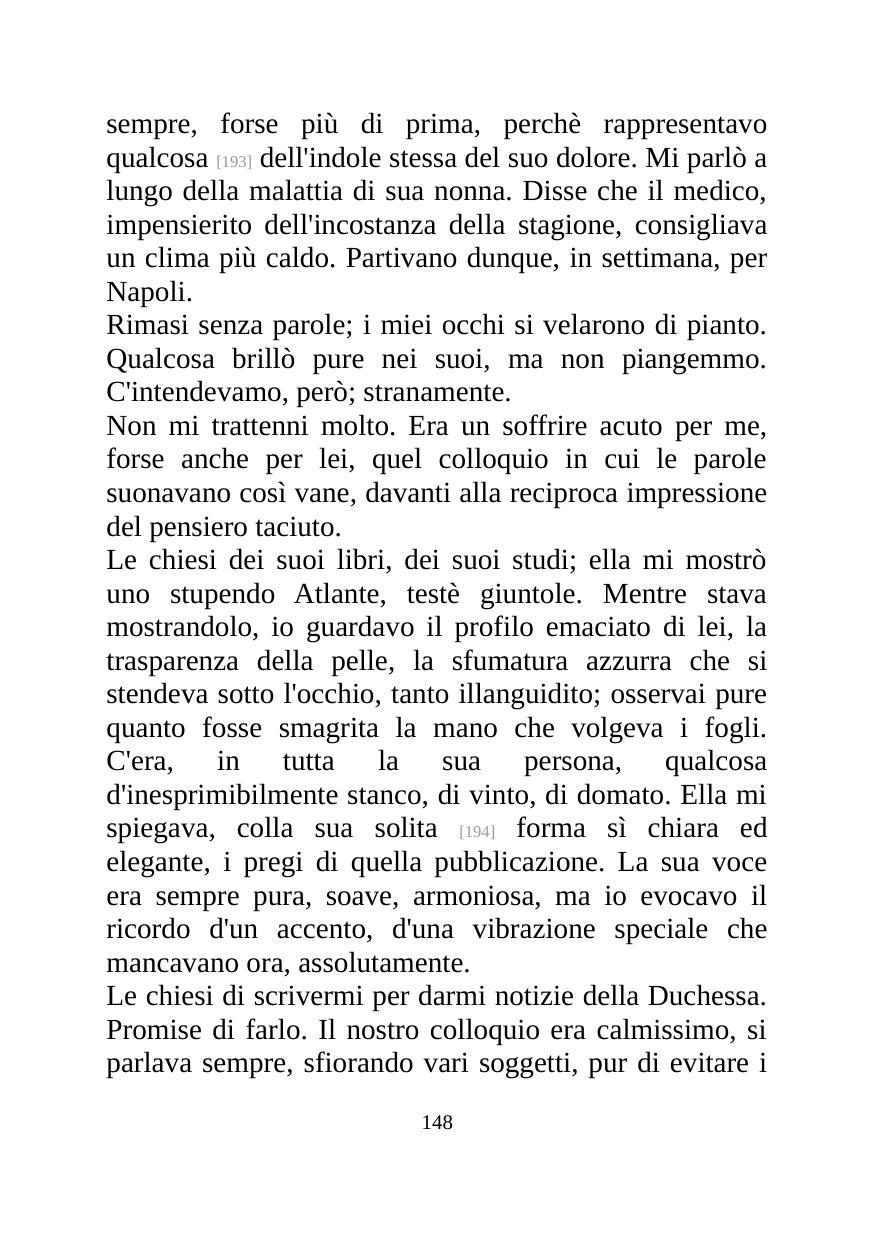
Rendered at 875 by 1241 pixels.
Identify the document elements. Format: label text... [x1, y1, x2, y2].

text Le chiesi di scrivermi per darmi notizie della Duchessa. Promise di farlo. Il nostro colloquio era calmissimo, si parlava sempre, sfiorando vari soggetti, pur di evitare i [106, 978, 768, 1079]
text Le chiesi dei suoi libri, dei suoi studi; ella mi mostrò uno stupendo Atlante, testè giuntole. Mentre stava mostrandolo, io guardavo il profilo emaciato di lei, la trasparenza della pelle, la sfumatura azzurra che si stendeva sotto l'occhio, tanto illanguidito; osservai pure quanto fosse smagrita la mano che volgeva i fogli. C'era, in tutta la sua persona, qualcosa d'inesprimibilmente stanco, di vinto, di domato. Ella mi spiegava, colla sua solita [194] forma sì chiara ed elegante, i pregi di quella pubblicazione. La sua voce era sempre pura, soave, armoniosa, ma io evocavo il ricordo d'un accento, d'una vibrazione speciale che mancavano ora, assolutamente. [106, 542, 768, 978]
text sempre, forse più di prima, perchè rappresentavo qualcosa [193] dell'indole stessa del suo dolore. Mi parlò a lungo della malattia di sua nonna. Disse che il medico, impensierito dell'incostanza della stagione, consigliava un clima più caldo. Partivano dunque, in settimana, per Napoli. [106, 106, 768, 307]
text Rimasi senza parole; i miei occhi si velarono di pianto. Qualcosa brillò pure nei suoi, ma non piangemmo. C'intendevamo, però; stranamente. [106, 307, 768, 408]
text Non mi trattenni molto. Era un soffrire acuto per me, forse anche per lei, quel colloquio in cui le parole suonavano così vane, davanti alla reciproca impressione del pensiero taciuto. [106, 408, 768, 542]
